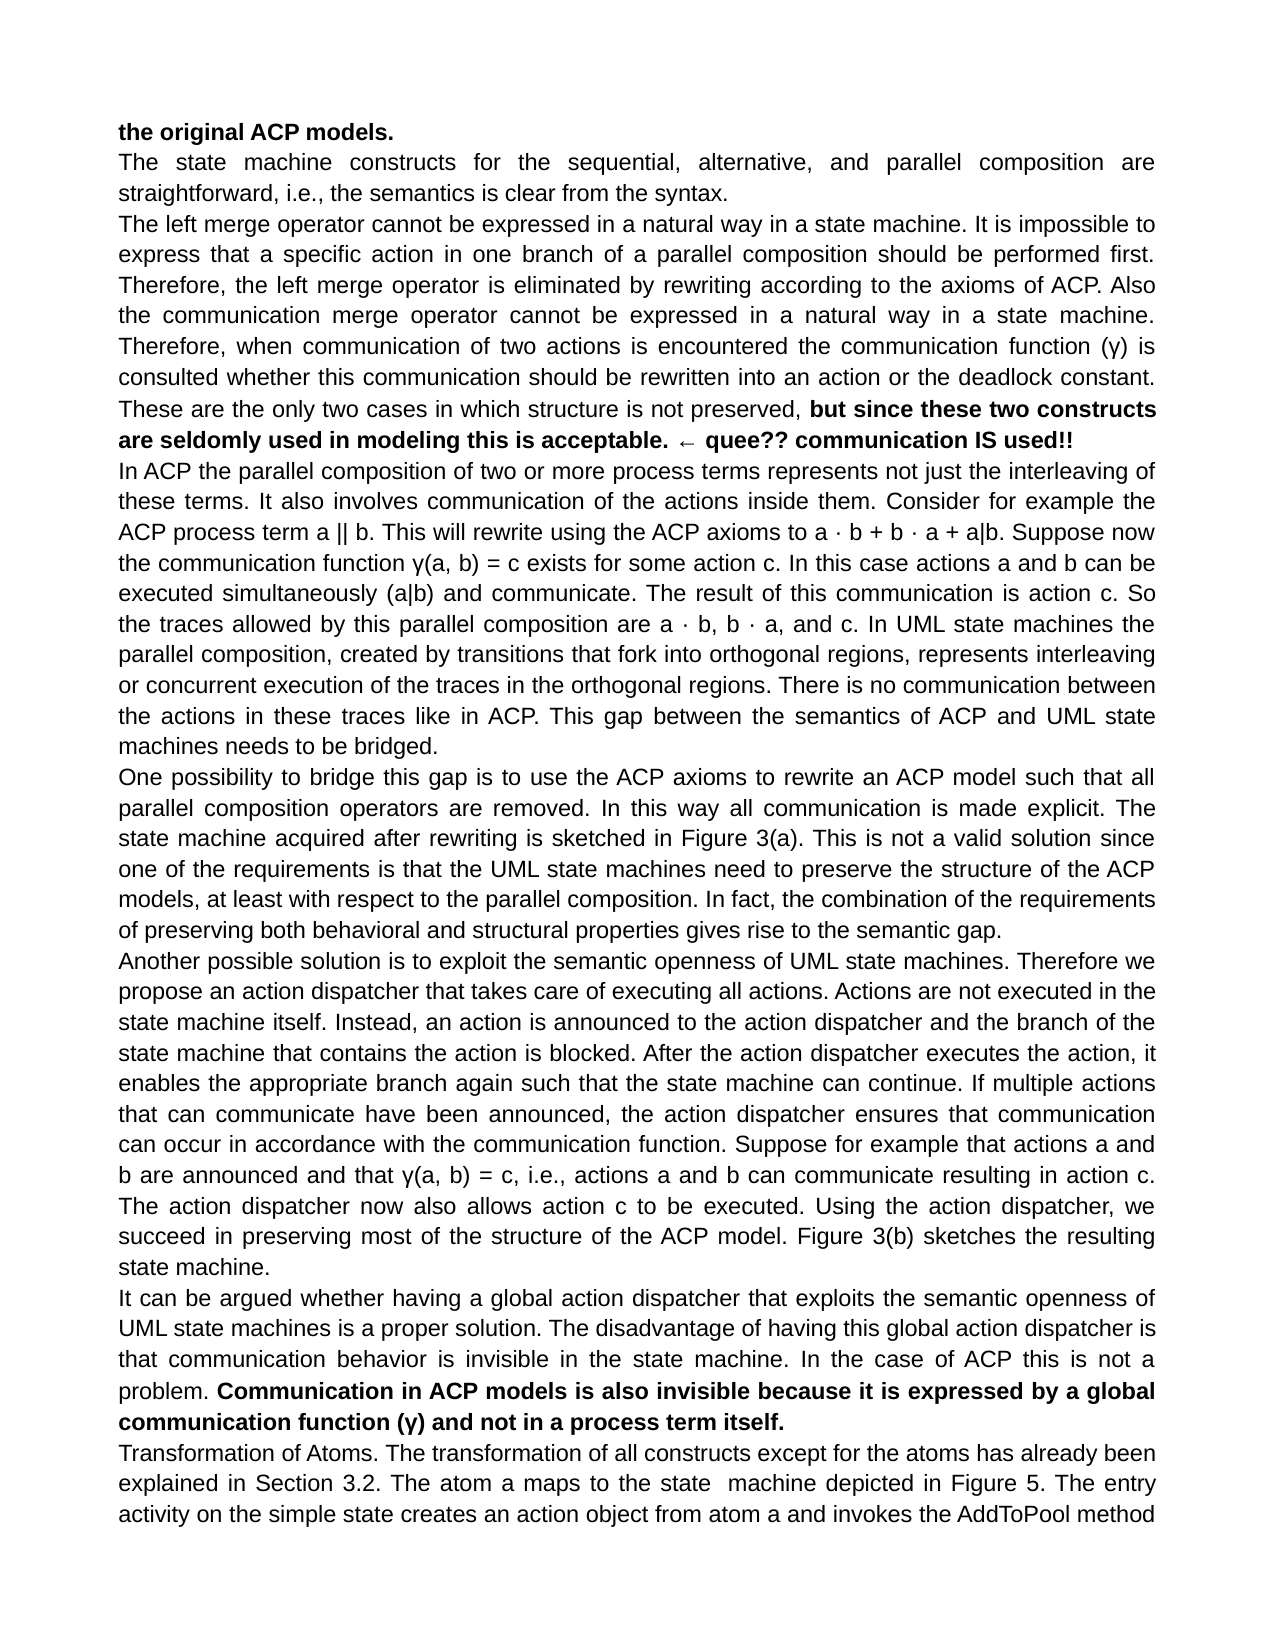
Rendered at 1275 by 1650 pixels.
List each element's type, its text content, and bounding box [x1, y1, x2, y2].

text In ACP the parallel composition of two or more process terms represents not just the interleaving of these terms. It also involves communication of the actions inside them. Consider for example the ACP process term a || b. This will rewrite using the ACP axioms to a · b + b · a + a|b. Suppose now the communication function γ(a, b) = c exists for some action c. In this case actions a and b can be executed simultaneously (a|b) and communicate. The result of this communication is action c. So the traces allowed by this parallel composition are a · b, b · a, and c. In UML state machines the parallel composition, created by transitions that fork into orthogonal regions, represents interleaving or concurrent execution of the traces in the orthogonal regions. There is no communication between the actions in these traces like in ACP. This gap between the semantics of ACP and UML state machines needs to be bridged. [118, 457, 1157, 759]
text The left merge operator cannot be expressed in a natural way in a state machine. It is impossible to express that a specific action in one branch of a parallel composition should be performed first. Therefore, the left merge operator is eliminated by rewriting according to the axioms of ACP. Also the communication merge operator cannot be expressed in a natural way in a state machine. Therefore, when communication of two actions is encountered the communication function (γ) is consulted whether this communication should be rewritten into an action or the deadlock constant. These are the only two cases in which structure is not preserved, but since these two constructs are seldomly used in modeling this is acceptable. ← quee?? communication IS used!! [118, 210, 1157, 453]
text Another possible solution is to exploit the semantic openness of UML state machines. Therefore we propose an action dispatcher that takes care of executing all actions. Actions are not executed in the state machine itself. Instead, an action is announced to the action dispatcher and the branch of the state machine that contains the action is blocked. After the action dispatcher executes the action, it enables the appropriate branch again such that the state machine can continue. If multiple actions that can communicate have been announced, the action dispatcher ensures that communication can occur in accordance with the communication function. Suppose for example that actions a and b are announced and that γ(a, b) = c, i.e., actions a and b can communicate resulting in action c. The action dispatcher now also allows action c to be executed. Using the action dispatcher, we succeed in preserving most of the structure of the ACP model. Figure 3(b) sketches the resulting state machine. [118, 947, 1157, 1280]
text It can be argued whether having a global action dispatcher that exploits the semantic openness of UML state machines is a proper solution. The disadvantage of having this global action dispatcher is that communication behavior is invisible in the state machine. In the case of ACP this is not a problem. Communication in ACP models is also invisible because it is expressed by a global communication function (γ) and not in a process term itself. [118, 1284, 1157, 1435]
text The state machine constructs for the sequential, alternative, and parallel composition are straightforward, i.e., the semantics is clear from the syntax. [118, 149, 1157, 206]
text One possibility to bridge this gap is to use the ACP axioms to rewrite an ACP model such that all parallel composition operators are removed. In this way all communication is made explicit. The state machine acquired after rewriting is sketched in Figure 3(a). This is not a valid solution since one of the requirements is that the UML state machines need to preserve the structure of the ACP models, at least with respect to the parallel composition. In fact, the combination of the requirements of preserving both behavioral and structural properties gives rise to the semantic gap. [118, 763, 1157, 943]
text the original ACP models. [118, 118, 1157, 145]
text Transformation of Atoms. The transformation of all constructs except for the atoms has already been explained in Section 3.2. The atom a maps to the state machine depicted in Figure 5. The entry activity on the simple state creates an action object from atom a and invokes the AddToPool method [118, 1439, 1157, 1527]
